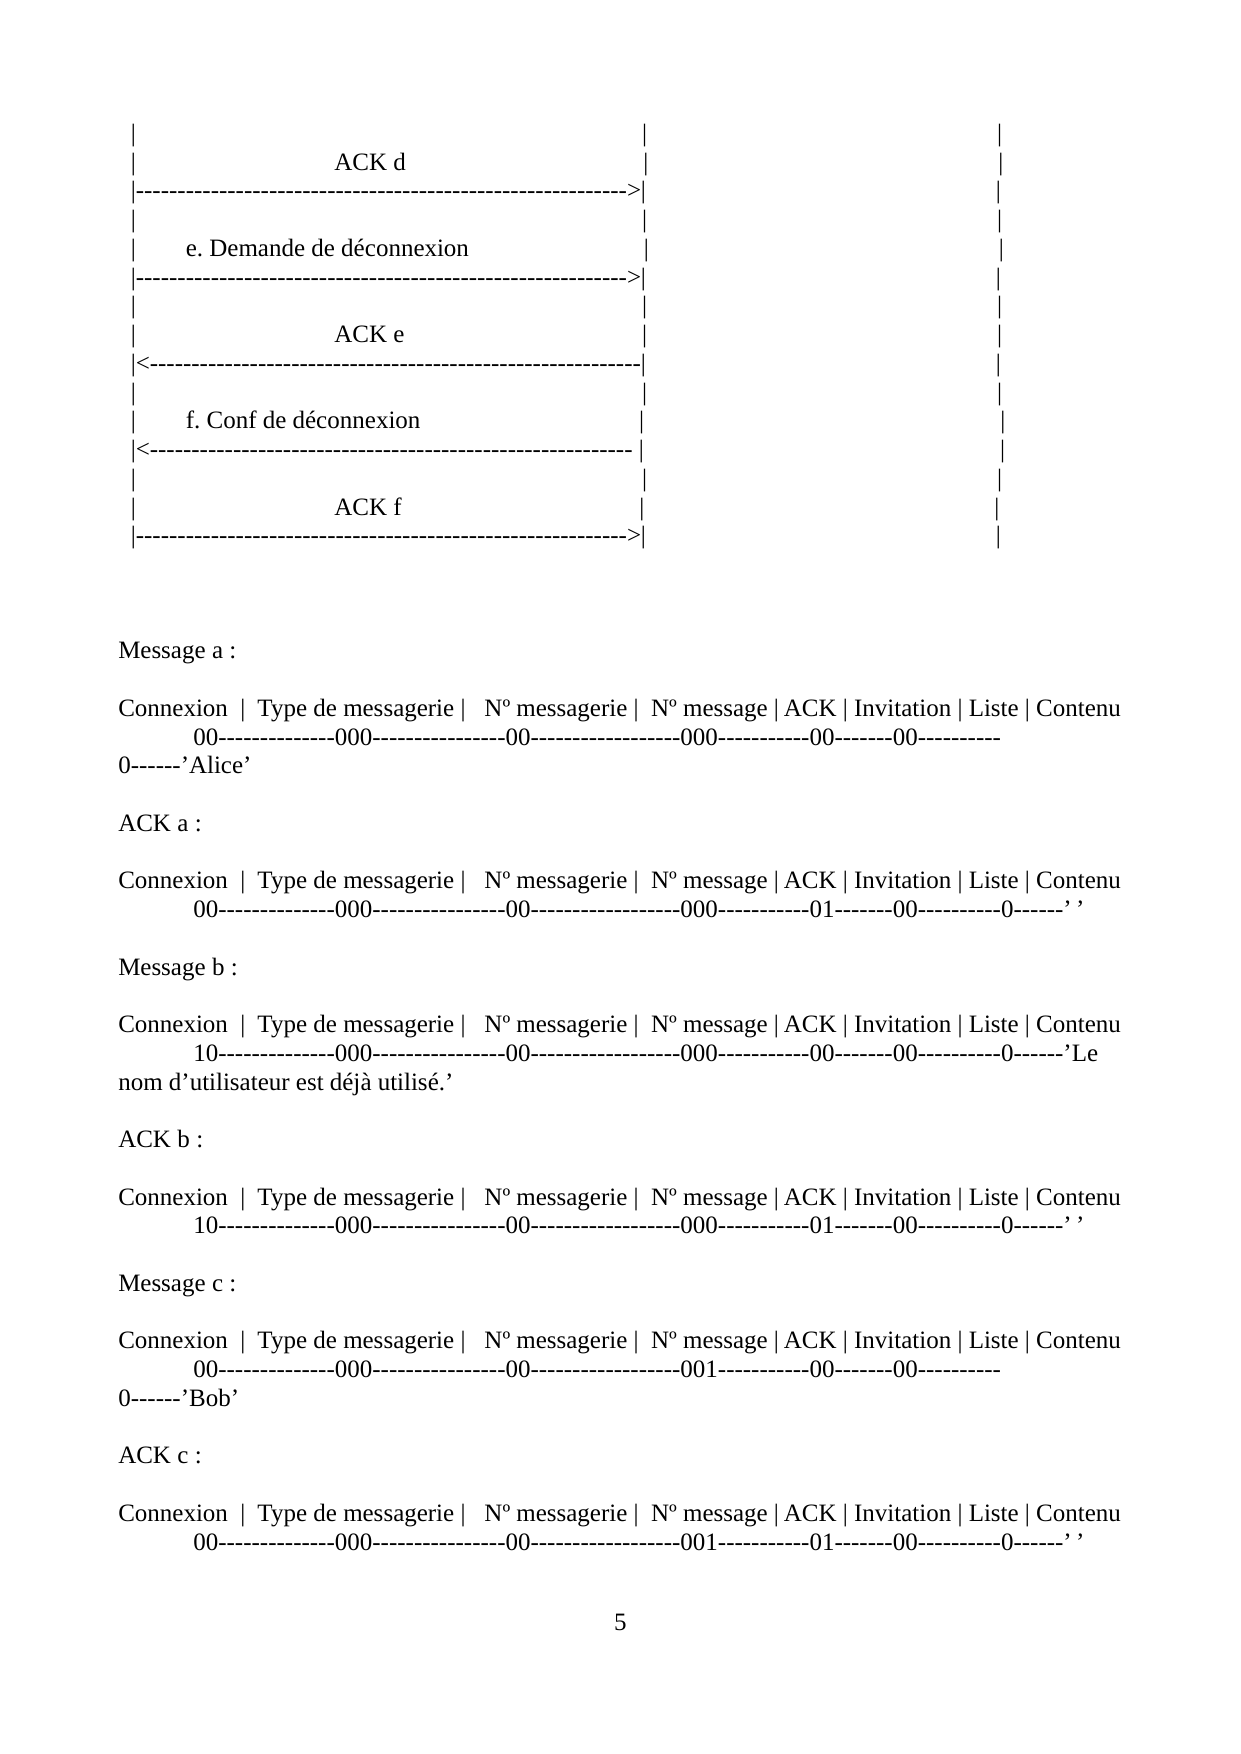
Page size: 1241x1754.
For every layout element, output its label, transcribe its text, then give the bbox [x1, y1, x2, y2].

text ACK c : [118, 1441, 1122, 1469]
text | | | [118, 291, 1122, 319]
text ACK a : [118, 808, 1122, 837]
text | e. Demande de déconnexion | | [118, 233, 1122, 262]
text | ACK e | | [118, 319, 1122, 348]
text | | | [118, 377, 1122, 406]
text 00--------------000----------------00------------------000-----------01-------00----------0------’ ’ [118, 894, 1122, 923]
text | | | [118, 204, 1122, 233]
text | ACK d | | [118, 147, 1122, 176]
text | | | [118, 118, 1122, 147]
text |<-----------------------------------------------------------| | [118, 348, 1122, 377]
text |----------------------------------------------------------->| | [118, 521, 1122, 549]
text 10--------------000----------------00------------------000-----------01-------00----------0------’ ’ [118, 1211, 1122, 1239]
text Connexion | Type de messagerie | Nº messagerie | Nº message | ACK | Invitation | Liste | Contenu [118, 1498, 1122, 1527]
text Message a : [118, 636, 1122, 664]
text 10--------------000----------------00------------------000-----------00-------00----------0------’Le nom d’utilisateur est déjà utilisé.’ [118, 1038, 1122, 1096]
text Connexion | Type de messagerie | Nº messagerie | Nº message | ACK | Invitation | Liste | Contenu [118, 1326, 1122, 1354]
text | | | [118, 463, 1122, 492]
text Connexion | Type de messagerie | Nº messagerie | Nº message | ACK | Invitation | Liste | Contenu [118, 866, 1122, 894]
text ACK b : [118, 1124, 1122, 1153]
text Connexion | Type de messagerie | Nº messagerie | Nº message | ACK | Invitation | Liste | Contenu [118, 693, 1122, 722]
text Connexion | Type de messagerie | Nº messagerie | Nº message | ACK | Invitation | Liste | Contenu [118, 1009, 1122, 1038]
text 00--------------000----------------00------------------000-----------00-------00----------0------’Alice’ [118, 722, 1122, 779]
text Message c : [118, 1268, 1122, 1297]
text |----------------------------------------------------------->| | [118, 176, 1122, 204]
text |----------------------------------------------------------->| | [118, 262, 1122, 291]
text 00--------------000----------------00------------------001-----------00-------00----------0------’Bob’ [118, 1354, 1122, 1412]
text | f. Conf de déconnexion | | [118, 406, 1122, 434]
text |<---------------------------------------------------------- | | [118, 434, 1122, 463]
text Connexion | Type de messagerie | Nº messagerie | Nº message | ACK | Invitation | Liste | Contenu [118, 1182, 1122, 1211]
text 00--------------000----------------00------------------001-----------01-------00----------0------’ ’ [118, 1527, 1122, 1556]
text Message b : [118, 952, 1122, 981]
text | ACK f | | [118, 492, 1122, 521]
